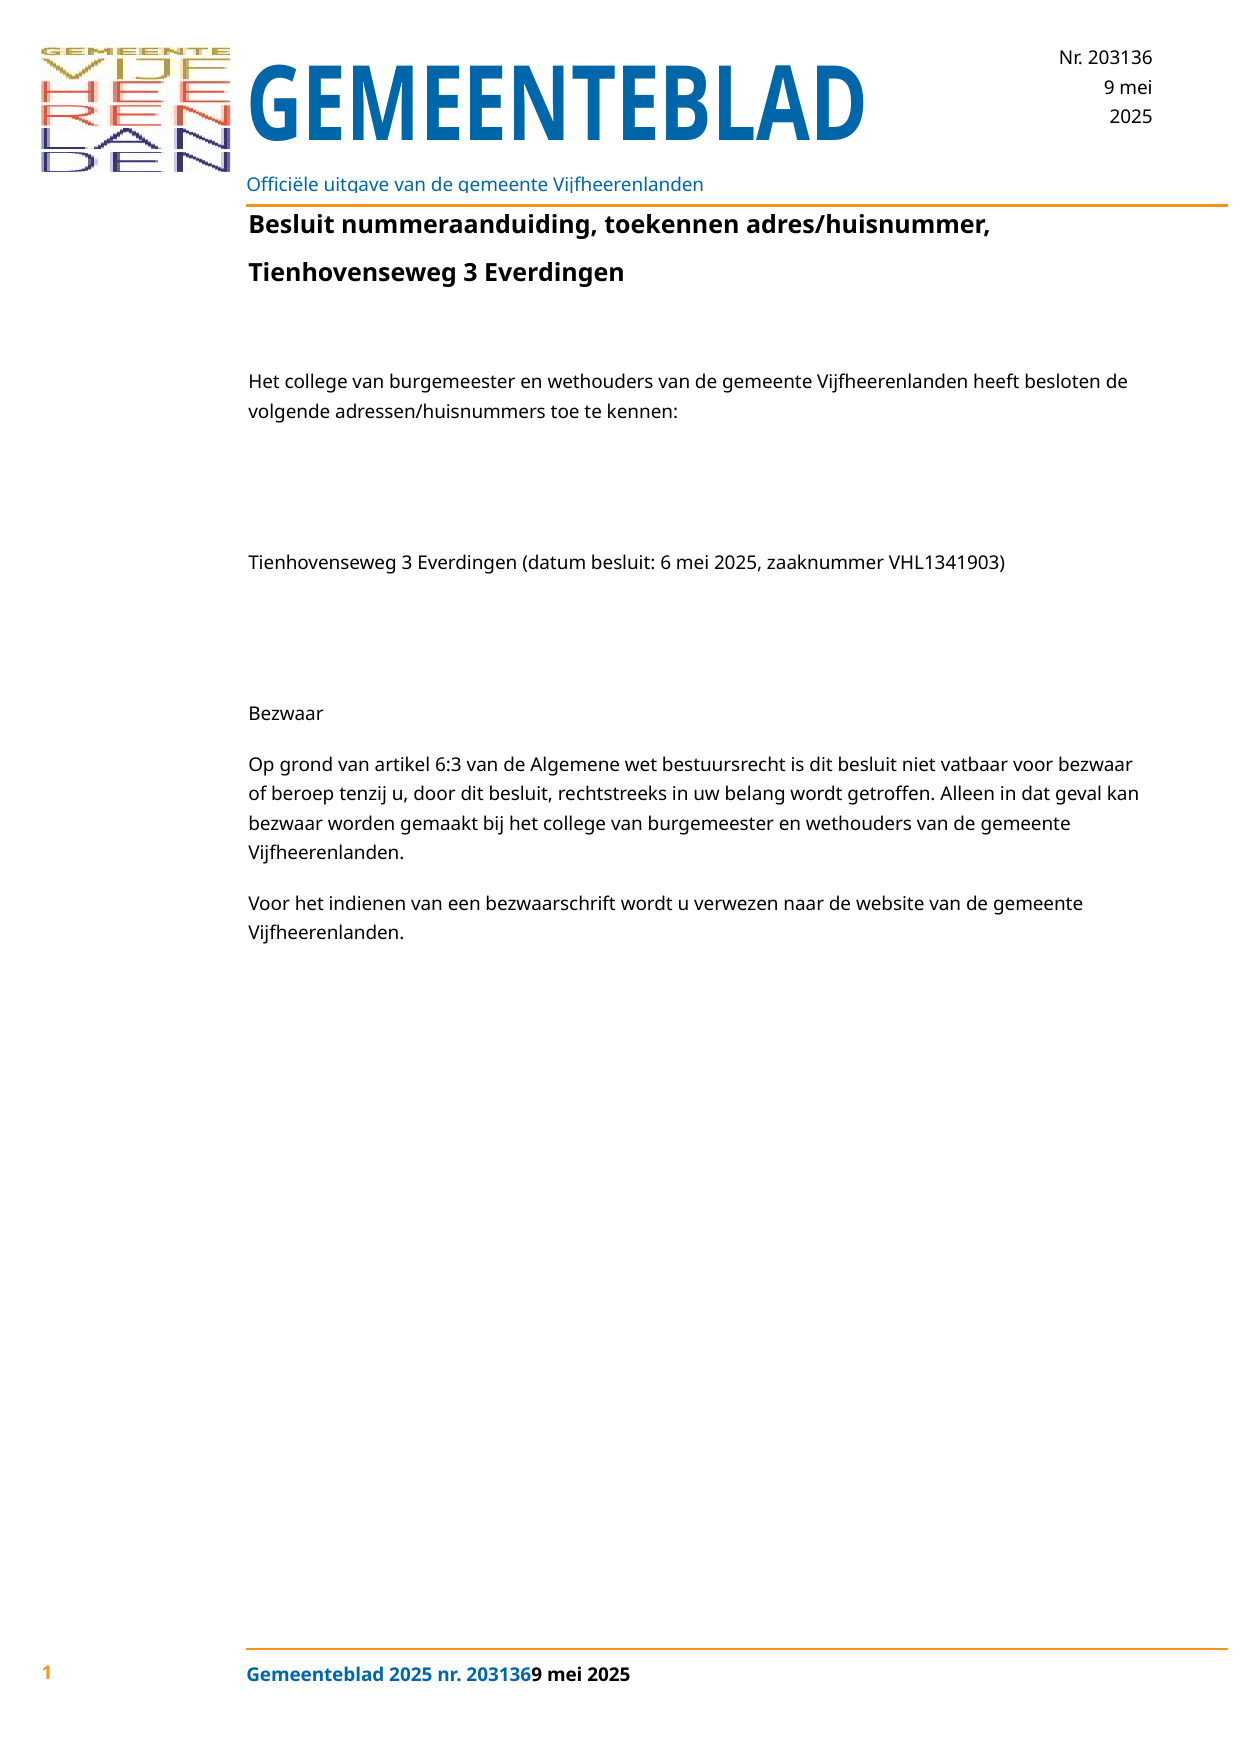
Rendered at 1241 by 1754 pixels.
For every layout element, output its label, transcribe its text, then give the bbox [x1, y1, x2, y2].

text Bezwaar [248, 700, 1152, 726]
text Tienhovenseweg 3 Everdingen (datum besluit: 6 mei 2025, zaaknummer VHL1341903) [248, 549, 1152, 575]
text Voor het indienen van een bezwaarschrift wordt u verwezen naar de website van de gemeente Vijfheerenlanden. [248, 890, 1152, 945]
text Het college van burgemeester en wethouders van de gemeente Vijfheerenlanden heeft besloten de volgende adressen/huisnummers toe te kennen: [248, 368, 1152, 424]
text Op grond van artikel 6:3 van de Algemene wet bestuursrecht is dit besluit niet vatbaar voor bezwaar of beroep tenzij u, door dit besluit, rechtstreeks in uw belang wordt getroffen. Alleen in dat geval kan bezwaar worden gemaakt bij het college van burgemeester en wethouders van de gemeente Vijfheerenlanden. [248, 751, 1152, 865]
text Besluit nummeraanduiding, toekennen adres/huisnummer, Tienhovenseweg 3 Everdingen [248, 207, 1152, 288]
picture [41, 47, 231, 172]
